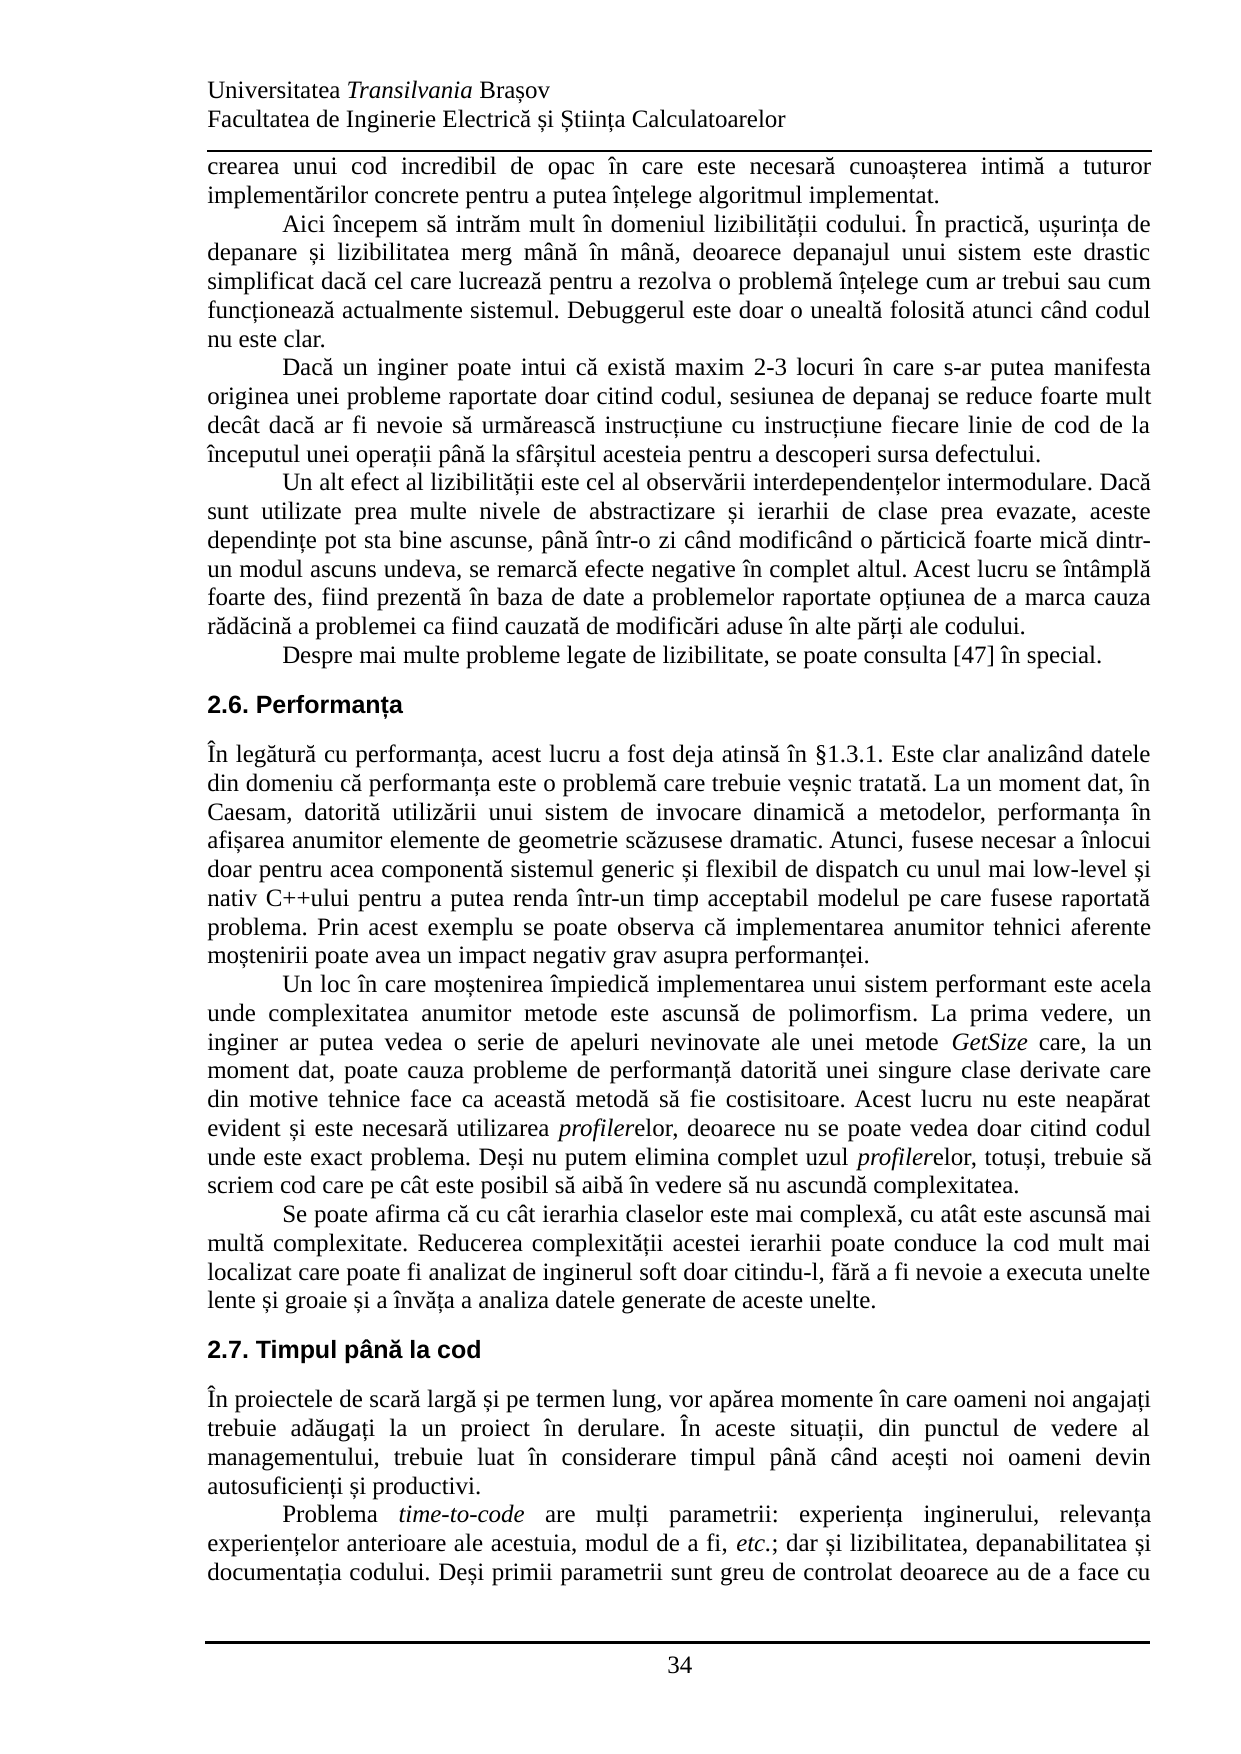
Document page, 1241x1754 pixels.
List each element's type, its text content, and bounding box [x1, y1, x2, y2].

text În legătură cu performanța, acest lucru a fost deja atinsă în §1.3.1. Este clar analizând datele din domeniu că performanța este o problemă care trebuie veșnic tratată. La un moment dat, în Caesam, datorită utilizării unui sistem de invocare dinamică a metodelor, performanța în afișarea anumitor elemente de geometrie scăzusese dramatic. Atunci, fusese necesar a înlocui doar pentru acea componentă sistemul generic și flexibil de dispatch cu unul mai low-level și nativ C++ului pentru a putea renda într-un timp acceptabil modelul pe care fusese raportată problema. Prin acest exemplu se poate observa că implementarea anumitor tehnici aferente moștenirii poate avea un impact negativ grav asupra performanței. [207, 739, 1152, 969]
text Aici începem să intrăm mult în domeniul lizibilității codului. În practică, ușurința de depanare și lizibilitatea merg mână în mână, deoarece depanajul unui sistem este drastic simplificat dacă cel care lucrează pentru a rezolva o problemă înțelege cum ar trebui sau cum funcționează actualmente sistemul. Debuggerul este doar o unealtă folosită atunci când codul nu este clar. [207, 209, 1152, 352]
subtitle Performanța [207, 689, 1152, 718]
text Se poate afirma că cu cât ierarhia claselor este mai complexă, cu atât este ascunsă mai multă complexitate. Reducerea complexității acestei ierarhii poate conduce la cod mult mai localizat care poate fi analizat de inginerul soft doar citindu-l, fără a fi nevoie a executa unelte lente și groaie și a învăța a analiza datele generate de aceste unelte. [207, 1199, 1152, 1314]
text Dacă un inginer poate intui că există maxim 2-3 locuri în care s-ar putea manifesta originea unei probleme raportate doar citind codul, sesiunea de depanaj se reduce foarte mult decât dacă ar fi nevoie să urmărească instrucțiune cu instrucțiune fiecare linie de cod de la începutul unei operații până la sfârșitul acesteia pentru a descoperi sursa defectului. [207, 352, 1152, 467]
text Despre mai multe probleme legate de lizibilitate, se poate consulta [47] în special. [207, 640, 1152, 669]
text În proiectele de scară largă și pe termen lung, vor apărea momente în care oameni noi angajați trebuie adăugați la un proiect în derulare. În aceste situații, din punctul de vedere al managementului, trebuie luat în considerare timpul până când acești noi oameni devin autosuficienți și productivi. [207, 1384, 1152, 1499]
text crearea unui cod incredibil de opac în care este necesară cunoașterea intimă a tuturor implementărilor concrete pentru a putea înțelege algoritmul implementat. [207, 152, 1152, 209]
subtitle Timpul până la cod [207, 1335, 1152, 1364]
text Un alt efect al lizibilității este cel al observării interdependențelor intermodulare. Dacă sunt utilizate prea multe nivele de abstractizare și ierarhii de clase prea evazate, aceste dependințe pot sta bine ascunse, până într-o zi când modificând o părticică foarte mică dintr-un modul ascuns undeva, se remarcă efecte negative în complet altul. Acest lucru se întâmplă foarte des, fiind prezentă în baza de date a problemelor raportate opțiunea de a marca cauza rădăcină a problemei ca fiind cauzată de modificări aduse în alte părți ale codului. [207, 467, 1152, 640]
text Un loc în care moștenirea împiedică implementarea unui sistem performant este acela unde complexitatea anumitor metode este ascunsă de polimorfism. La prima vedere, un inginer ar putea vedea o serie de apeluri nevinovate ale unei metode GetSize care, la un moment dat, poate cauza probleme de performanță datorită unei singure clase derivate care din motive tehnice face ca această metodă să fie costisitoare. Acest lucru nu este neapărat evident și este necesară utilizarea profilerelor, deoarece nu se poate vedea doar citind codul unde este exact problema. Deși nu putem elimina complet uzul profilerelor, totuși, trebuie să scriem cod care pe cât este posibil să aibă în vedere să nu ascundă complexitatea. [207, 969, 1152, 1199]
text Problema time-to-code are mulți parametrii: experiența inginerului, relevanța experiențelor anterioare ale acestuia, modul de a fi, etc.; dar și lizibilitatea, depanabilitatea și documentația codului. Deși primii parametrii sunt greu de controlat deoarece au de a face cu [207, 1499, 1152, 1586]
